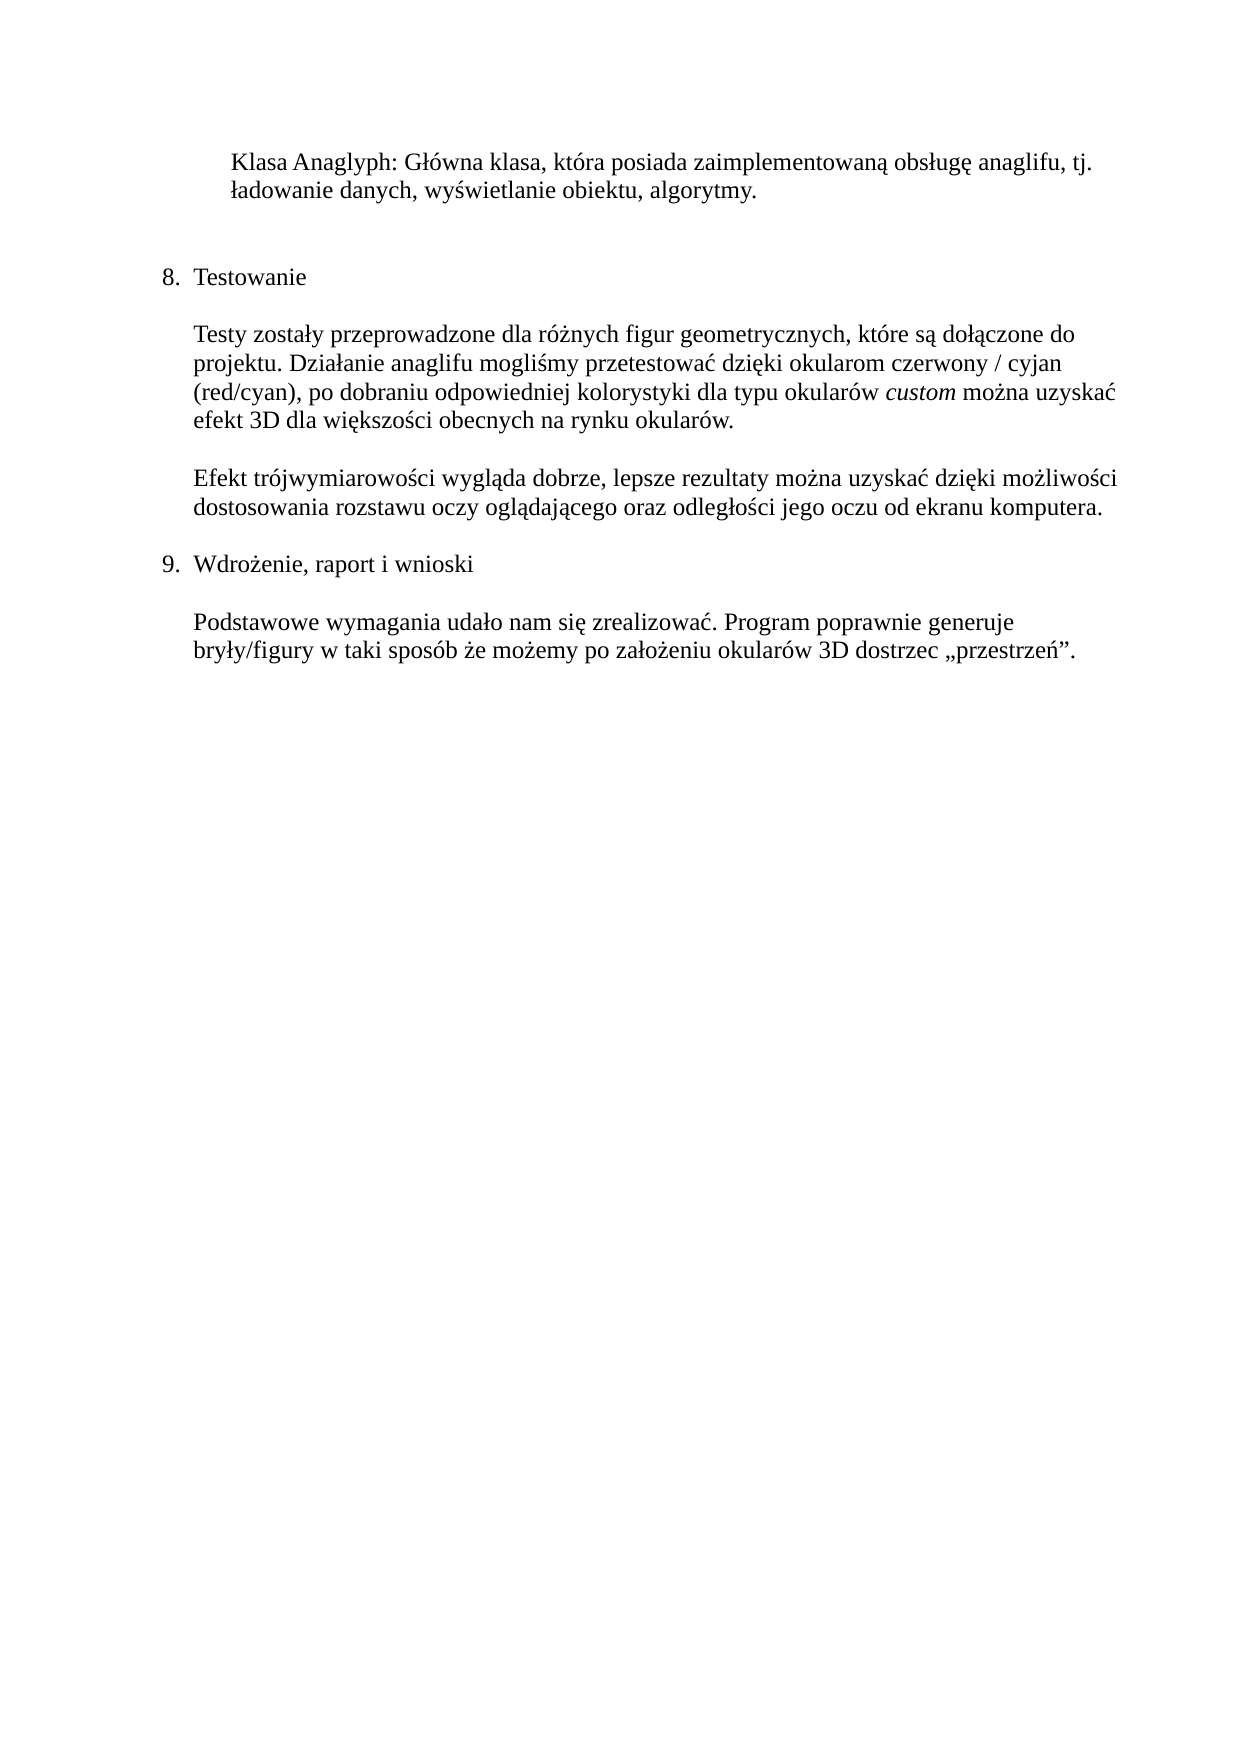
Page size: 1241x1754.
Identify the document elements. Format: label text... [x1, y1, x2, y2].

list Klasa Anaglyph: Główna klasa, która posiada zaimplementowaną obsługę anaglifu, tj. ładowanie danych, wyświetlanie obiektu, algorytmy. [193, 118, 1122, 262]
list Testy zostały przeprowadzone dla różnych figur geometrycznych, które są dołączone do projektu. Działanie anaglifu mogliśmy przetestować dzięki okularom czerwony / cyjan (red/cyan), po dobraniu odpowiedniej kolorystyki dla typu okularów custom można uzyskać efekt 3D dla większości obecnych na rynku okularów. [156, 319, 1122, 434]
list Efekt trójwymiarowości wygląda dobrze, lepsze rezultaty można uzyskać dzięki możliwości dostosowania rozstawu oczy oglądającego oraz odległości jego oczu od ekranu komputera. [156, 434, 1122, 549]
list Wdrożenie, raport i wnioski Podstawowe wymagania udało nam się zrealizować. Program poprawnie generuje bryły/figury w taki sposób że możemy po założeniu okularów 3D dostrzec „przestrzeń”. [156, 549, 1122, 693]
list Testowanie [156, 262, 1122, 319]
